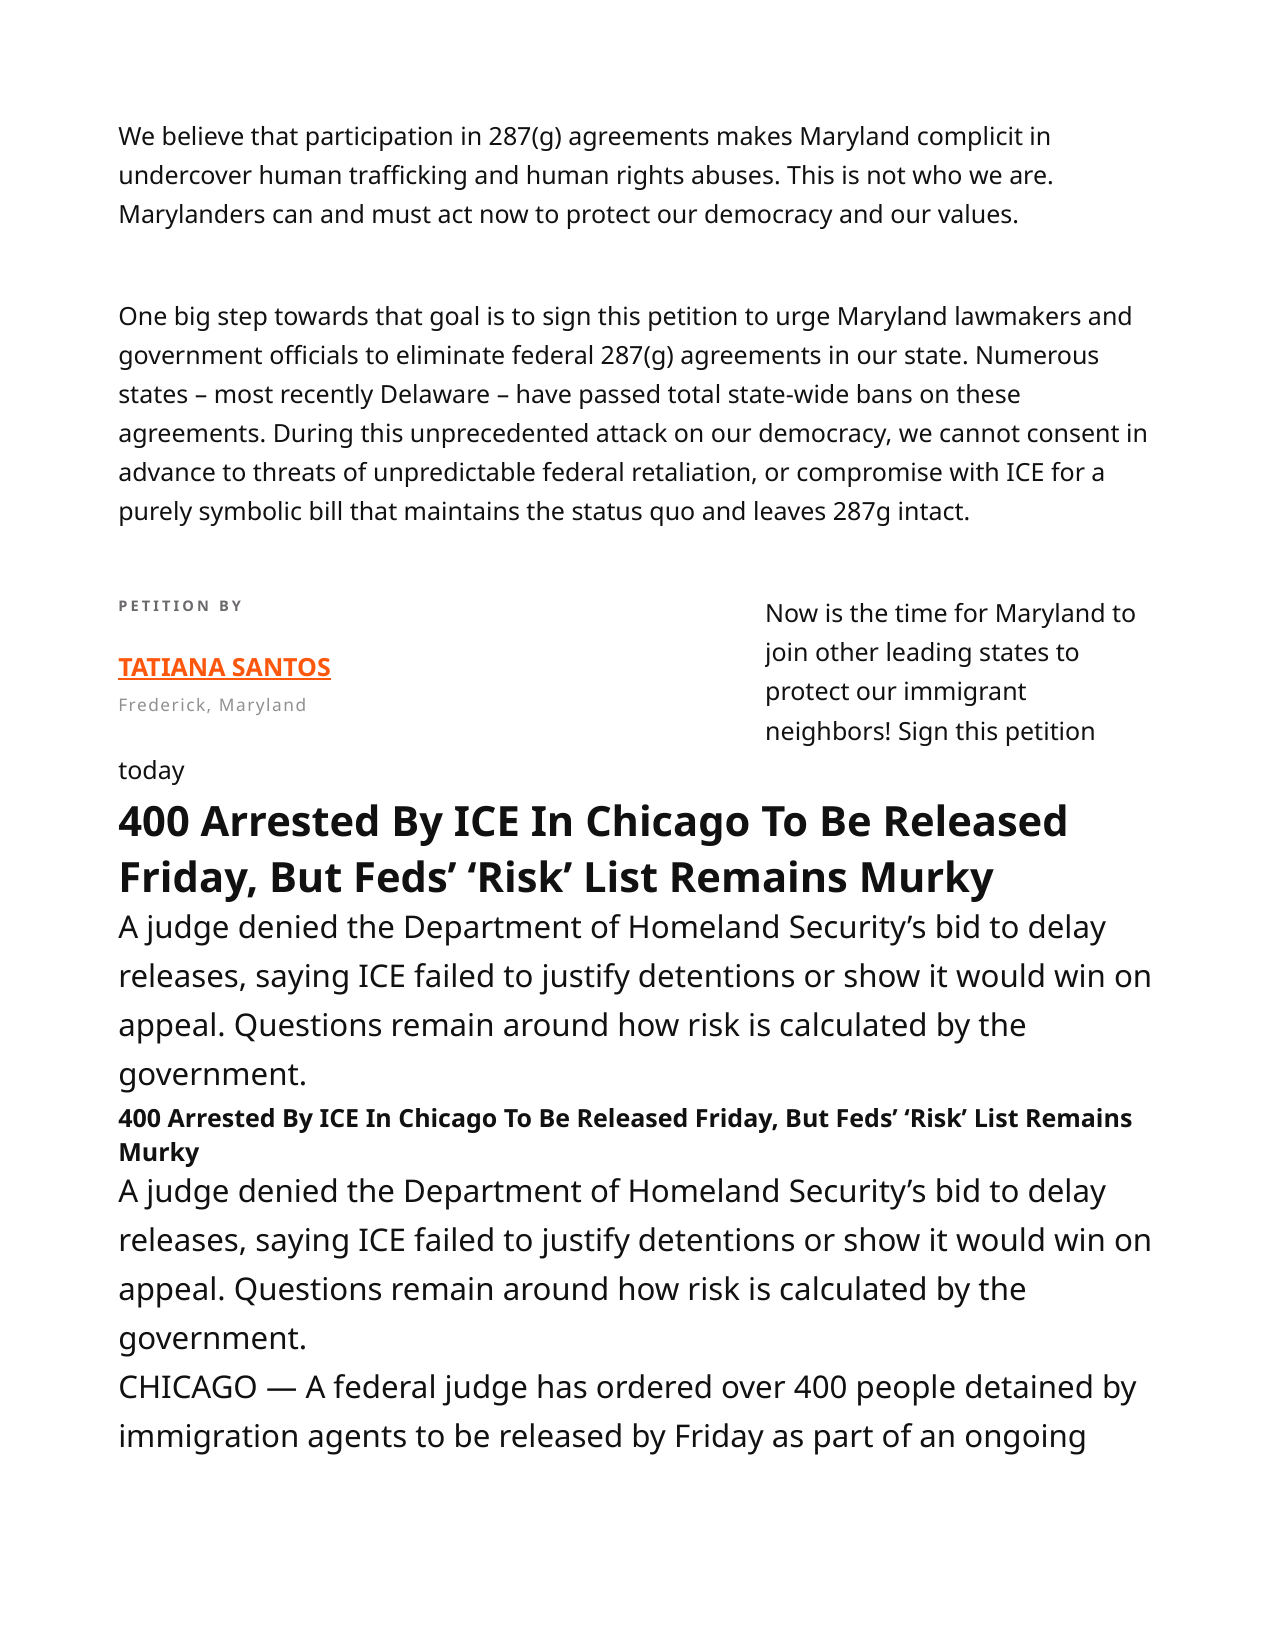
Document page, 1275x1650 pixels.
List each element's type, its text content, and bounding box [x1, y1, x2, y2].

text Frederick, Maryland [118, 693, 765, 717]
text A judge denied the Department of Homeland Security’s bid to delay releases, saying ICE failed to justify detentions or show it would win on appeal. Questions remain around how risk is calculated by the government. [118, 905, 1157, 1094]
subtitle 400 Arrested By ICE In Chicago To Be Released Friday, But Feds’ ‘Risk’ List Remains Murky [118, 1101, 1157, 1169]
text We believe that participation in 287(g) agreements makes Maryland complicit in undercover human trafficking and human rights abuses. This is not who we are. Marylanders can and must act now to protect our democracy and our values. [118, 118, 1157, 231]
text Now is the time for Maryland to join other leading states to protect our immigrant neighbors! Sign this petition today [118, 596, 1157, 786]
subtitle Petition by [118, 596, 765, 616]
text Tatiana Santos [118, 650, 765, 684]
text One big step towards that goal is to sign this petition to urge Maryland lawmakers and government officials to eliminate federal 287(g) agreements in our state. Numerous states – most recently Delaware – have passed total state-wide bans on these agreements. During this unprecedented attack on our democracy, we cannot consent in advance to threats of unpredictable federal retaliation, or compromise with ICE for a purely symbolic bill that maintains the status quo and leaves 287g intact. [118, 298, 1157, 528]
text CHICAGO — A federal judge has ordered over 400 people detained by immigration agents to be released by Friday as part of an ongoing [118, 1365, 1157, 1456]
subtitle 400 Arrested By ICE In Chicago To Be Released Friday, But Feds’ ‘Risk’ List Remains Murky [118, 791, 1157, 905]
text A judge denied the Department of Homeland Security’s bid to delay releases, saying ICE failed to justify detentions or show it would win on appeal. Questions remain around how risk is calculated by the government. [118, 1169, 1157, 1358]
